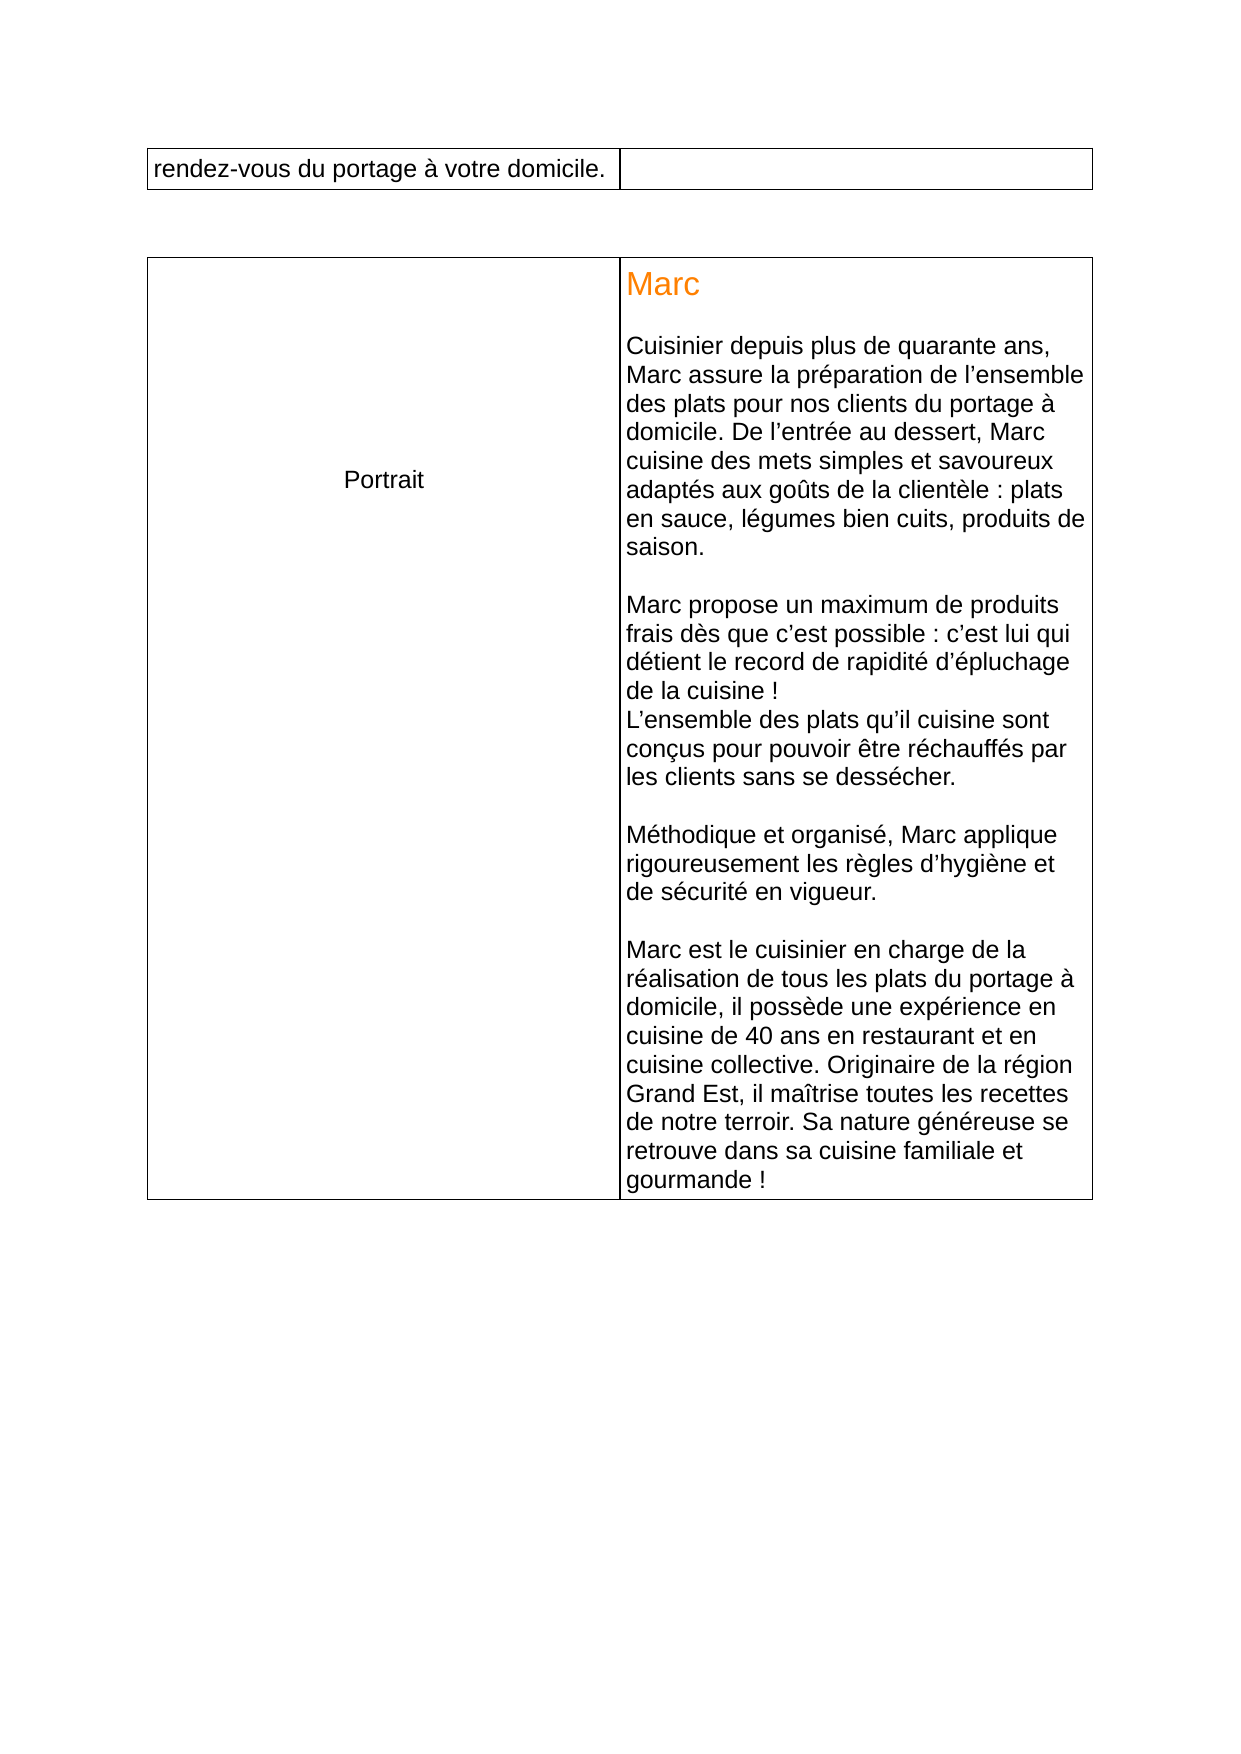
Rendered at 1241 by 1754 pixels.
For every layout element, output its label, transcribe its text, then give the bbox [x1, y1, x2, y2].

table_header Portrait [148, 258, 619, 1199]
table_header [621, 149, 1092, 189]
table_header Marc Cuisinier depuis plus de quarante ans, Marc assure la préparation de l’ensemble des plats pour nos clients du portage à domicile. De l’entrée au dessert, Marc cuisine des mets simples et savoureux adaptés aux goûts de la clientèle : plats en sauce, légumes bien cuits, produits de saison. Marc propose un maximum de produits frais dès que c’est possible : c’est lui qui détient le record de rapidité d’épluchage de la cuisine ! L’ensemble des plats qu’il cuisine sont conçus pour pouvoir être réchauffés par les clients sans se dessécher. Méthodique et organisé, Marc applique rigoureusement les règles d’hygiène et de sécurité en vigueur. Marc est le cuisinier en charge de la réalisation de tous les plats du portage à domicile, il possède une expérience en cuisine de 40 ans en restaurant et en cuisine collective. Originaire de la région Grand Est, il maîtrise toutes les recettes de notre terroir. Sa nature généreuse se retrouve dans sa cuisine familiale et gourmande ! [621, 258, 1092, 1199]
table_header rendez-vous du portage à votre domicile. [148, 149, 619, 189]
